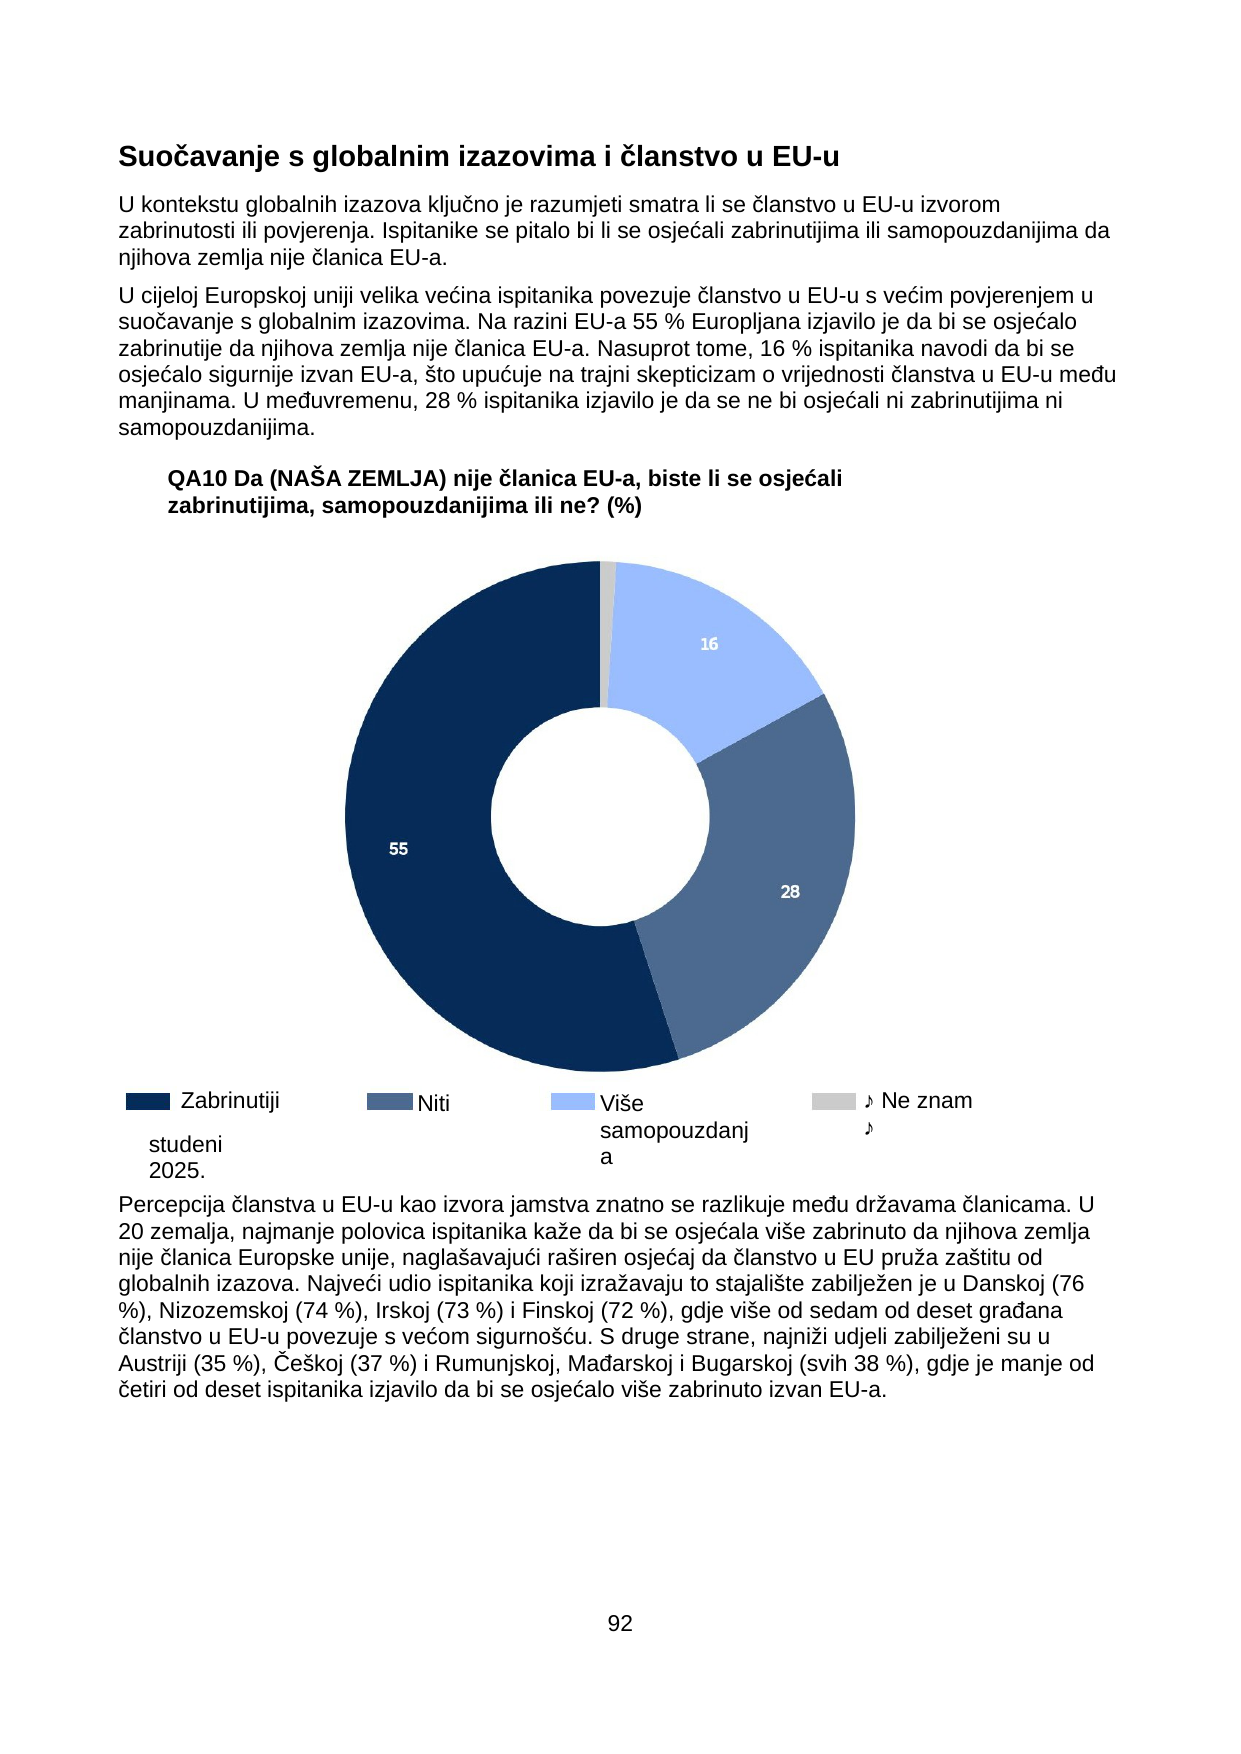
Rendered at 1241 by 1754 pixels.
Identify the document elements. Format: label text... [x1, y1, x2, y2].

picture [338, 555, 863, 1082]
text U kontekstu globalnih izazova ključno je razumjeti smatra li se članstvo u EU-u izvorom zabrinutosti ili povjerenja. Ispitanike se pitalo bi li se osjećali zabrinutijima ili samopouzdanijima da njihova zemlja nije članica EU-a. [118, 191, 1122, 270]
picture [118, 1086, 860, 1111]
picture [421, 1099, 429, 1111]
subtitle Suočavanje s globalnim izazovima i članstvo u EU-u [118, 139, 1122, 172]
text U cijeloj Europskoj uniji velika većina ispitanika povezuje članstvo u EU-u s većim povjerenjem u suočavanje s globalnim izazovima. Na razini EU-a 55 % Europljana izjavilo je da bi se osjećalo zabrinutije da njihova zemlja nije članica EU-a. Nasuprot tome, 16 % ispitanika navodi da bi se osjećalo sigurnije izvan EU-a, što upućuje na trajni skepticizam o vrijednosti članstva u EU-u među manjinama. U međuvremenu, 28 % ispitanika izjavilo je da se ne bi osjećali ni zabrinutijima ni samopouzdanijima. [118, 282, 1122, 440]
text Percepcija članstva u EU-u kao izvora jamstva znatno se razlikuje među državama članicama. U 20 zemalja, najmanje polovica ispitanika kaže da bi se osjećala više zabrinuto da njihova zemlja nije članica Europske unije, naglašavajući raširen osjećaj da članstvo u EU pruža zaštitu od globalnih izazova. Najveći udio ispitanika koji izražavaju to stajalište zabilježen je u Danskoj (76 %), Nizozemskoj (74 %), Irskoj (73 %) i Finskoj (72 %), gdje više od sedam od deset građana članstvo u EU-u povezuje s većom sigurnošću. S druge strane, najniži udjeli zabilježeni su u Austriji (35 %), Češkoj (37 %) i Rumunjskoj, Mađarskoj i Bugarskoj (svih 38 %), gdje je manje od četiri od deset ispitanika izjavilo da bi se osjećalo više zabrinuto izvan EU-a. [118, 452, 1122, 1402]
